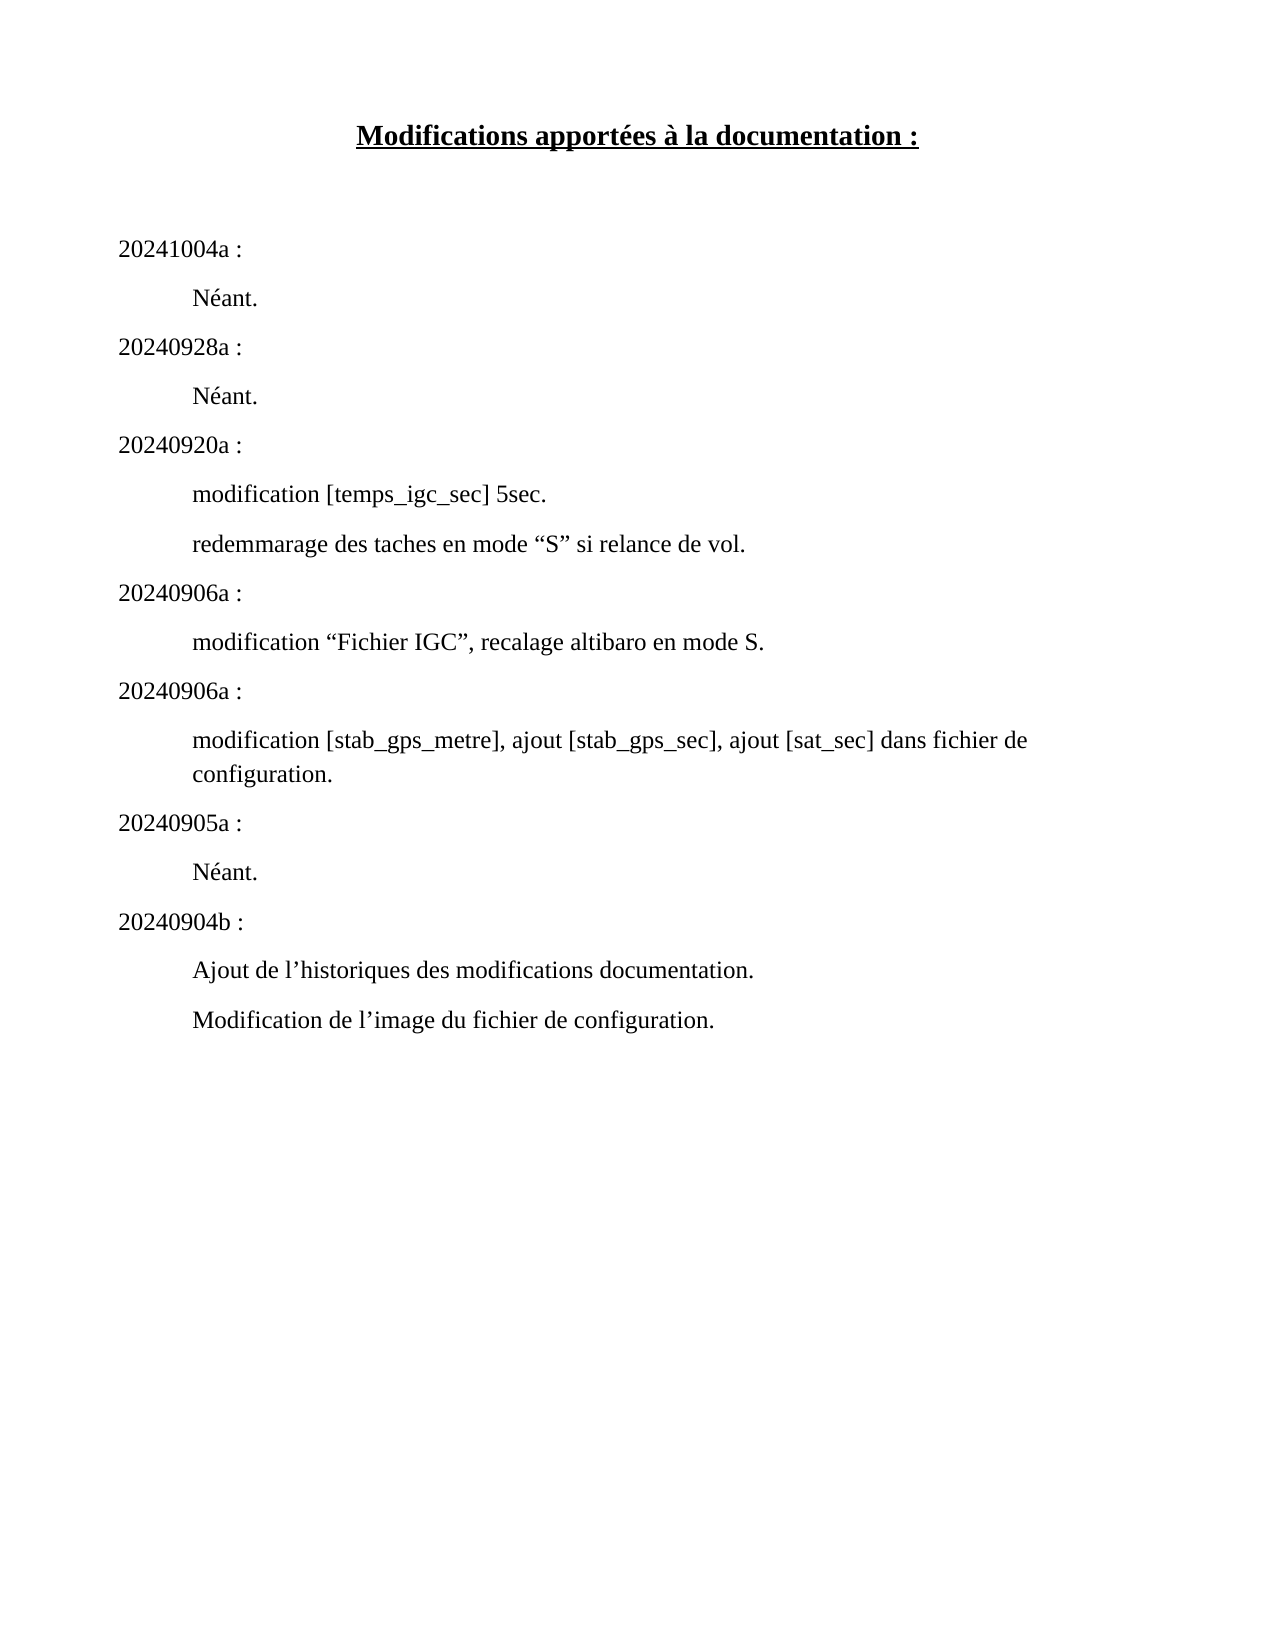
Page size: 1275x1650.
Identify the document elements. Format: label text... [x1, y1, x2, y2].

text Néant. [118, 283, 1157, 312]
text modification [temps_igc_sec] 5sec. [118, 479, 1157, 508]
text 20240920a : [118, 431, 1157, 459]
text Néant. [118, 857, 1157, 886]
text Ajout de l’historiques des modifications documentation. [118, 956, 1157, 984]
text 20240928a : [118, 332, 1157, 361]
text 20240904b : [118, 907, 1157, 935]
text 20240905a : [118, 808, 1157, 837]
text modification “Fichier IGC”, recalage altibaro en mode S. [118, 627, 1157, 656]
text Néant. [118, 381, 1157, 410]
text redemmarage des taches en mode “S” si relance de vol. [118, 529, 1157, 557]
text Modifications apportées à la documentation : [118, 118, 1157, 152]
text 20241004a : [118, 234, 1157, 263]
text Modification de l’image du fichier de configuration. [118, 1005, 1157, 1033]
text 20240906a : [118, 578, 1157, 606]
text modification [stab_gps_metre], ajout [stab_gps_sec], ajout [sat_sec] dans fichier de configuration. [118, 725, 1157, 788]
text 20240906a : [118, 676, 1157, 704]
